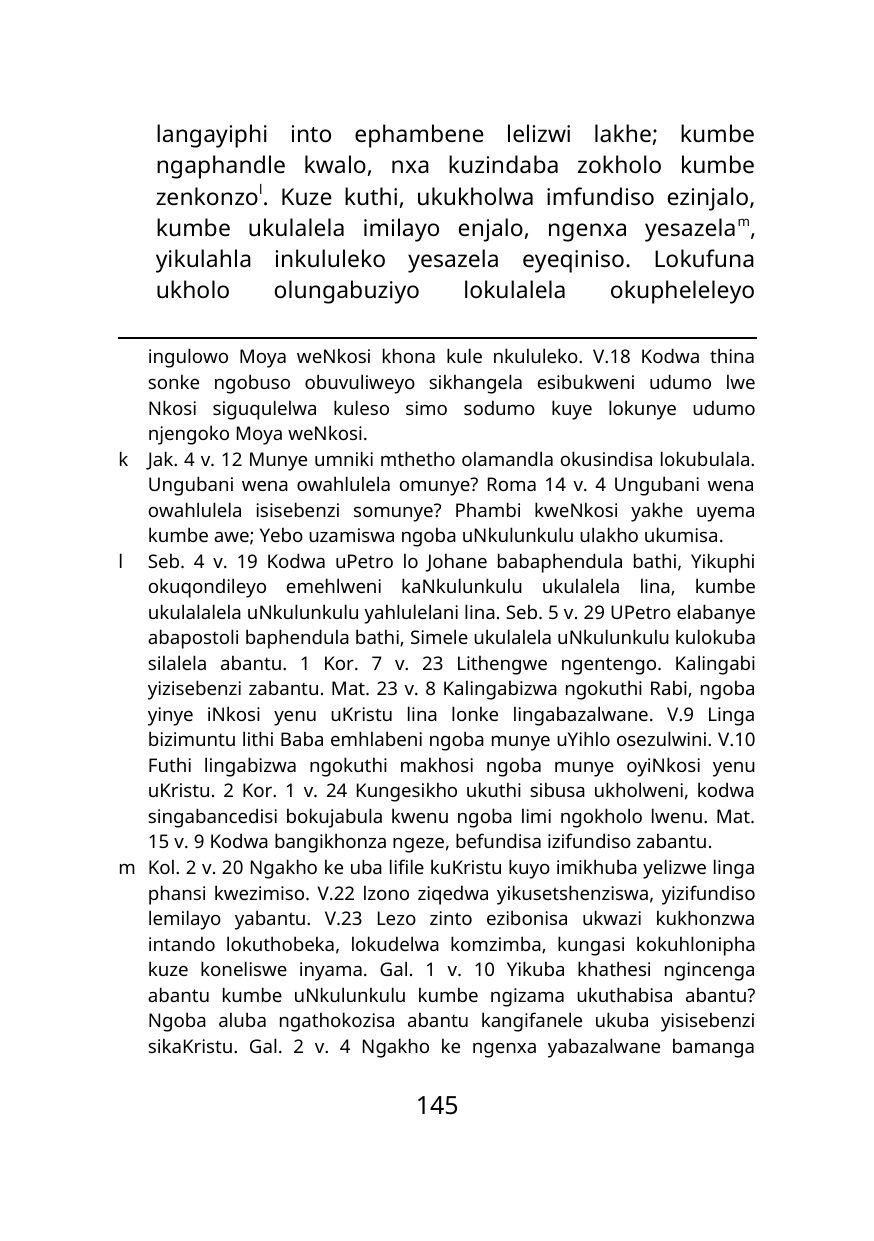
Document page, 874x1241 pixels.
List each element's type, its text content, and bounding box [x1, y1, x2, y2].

list langayiphi into ephambene lelizwi lakhe; kumbe ngaphandle kwalo, nxa kuzindaba zokholo kumbe zenkonzo. Kuze kuthi, ukukholwa imfundiso ezinjalo, kumbe ukulalela imilayo enjalo, ngenxa yesazela, yikulahla inkululeko yesazela eyeqiniso. Lokufuna ukholo olungabuziyo lokulalela okupheleleyo [118, 118, 756, 306]
list Kol. 2 v. 20 Ngakho ke uba lifile kuKristu kuyo imikhuba yelizwe linga phansi kwezimiso. V.22 lzono ziqedwa yikusetshenziswa, yizifundiso lemilayo yabantu. V.23 Lezo zinto ezibonisa ukwazi kukhonzwa intando lokuthobeka, lokudelwa komzimba, kungasi kokuhlonipha kuze koneliswe inyama. Gal. 1 v. 10 Yikuba khathesi ngincenga abantu kumbe uNkulunkulu kumbe ngizama ukuthabisa abantu? Ngoba aluba ngathokozisa abantu kangifanele ukuba yisisebenzi sikaKristu. Gal. 2 v. 4 Ngakho ke ngenxa yabazalwane bamanga [118, 854, 756, 1058]
list Jak. 4 v. 12 Munye umniki mthetho olamandla okusindisa lokubulala. Ungubani wena owahlulela omunye? Roma 14 v. 4 Ungubani wena owahlulela isisebenzi somunye? Phambi kweNkosi yakhe uyema kumbe awe; Yebo uzamiswa ngoba uNkulunkulu ulakho ukumisa. [118, 446, 756, 548]
list Seb. 4 v. 19 Kodwa uPetro lo Johane babaphendula bathi, Yikuphi okuqondileyo emehlweni kaNkulunkulu ukulalela lina, kumbe ukulalalela uNkulunkulu yahlulelani lina. Seb. 5 v. 29 UPetro elabanye abapostoli baphendula bathi, Simele ukulalela uNkulunkulu kulokuba silalela abantu. 1 Kor. 7 v. 23 Lithengwe ngentengo. Kalingabi yizisebenzi zabantu. Mat. 23 v. 8 Kalingabizwa ngokuthi Rabi, ngoba yinye iNkosi yenu uKristu lina lonke lingabazalwane. V.9 Linga bizimuntu lithi Baba emhlabeni ngoba munye uYihlo osezulwini. V.10 Futhi lingabizwa ngokuthi makhosi ngoba munye oyiNkosi yenu uKristu. 2 Kor. 1 v. 24 Kungesikho ukuthi sibusa ukholweni, kodwa singabancedisi bokujabula kwenu ngoba limi ngokholo lwenu. Mat. 15 v. 9 Kodwa bangikhonza ngeze, befundisa izifundiso zabantu. [118, 548, 756, 854]
list ingulowo Moya weNkosi khona kule nkululeko. V.18 Kodwa thina sonke ngobuso obuvuliweyo sikhangela esibukweni udumo lwe Nkosi siguqulelwa kuleso simo sodumo kuye lokunye udumo njengoko Moya weNkosi. [118, 344, 756, 446]
